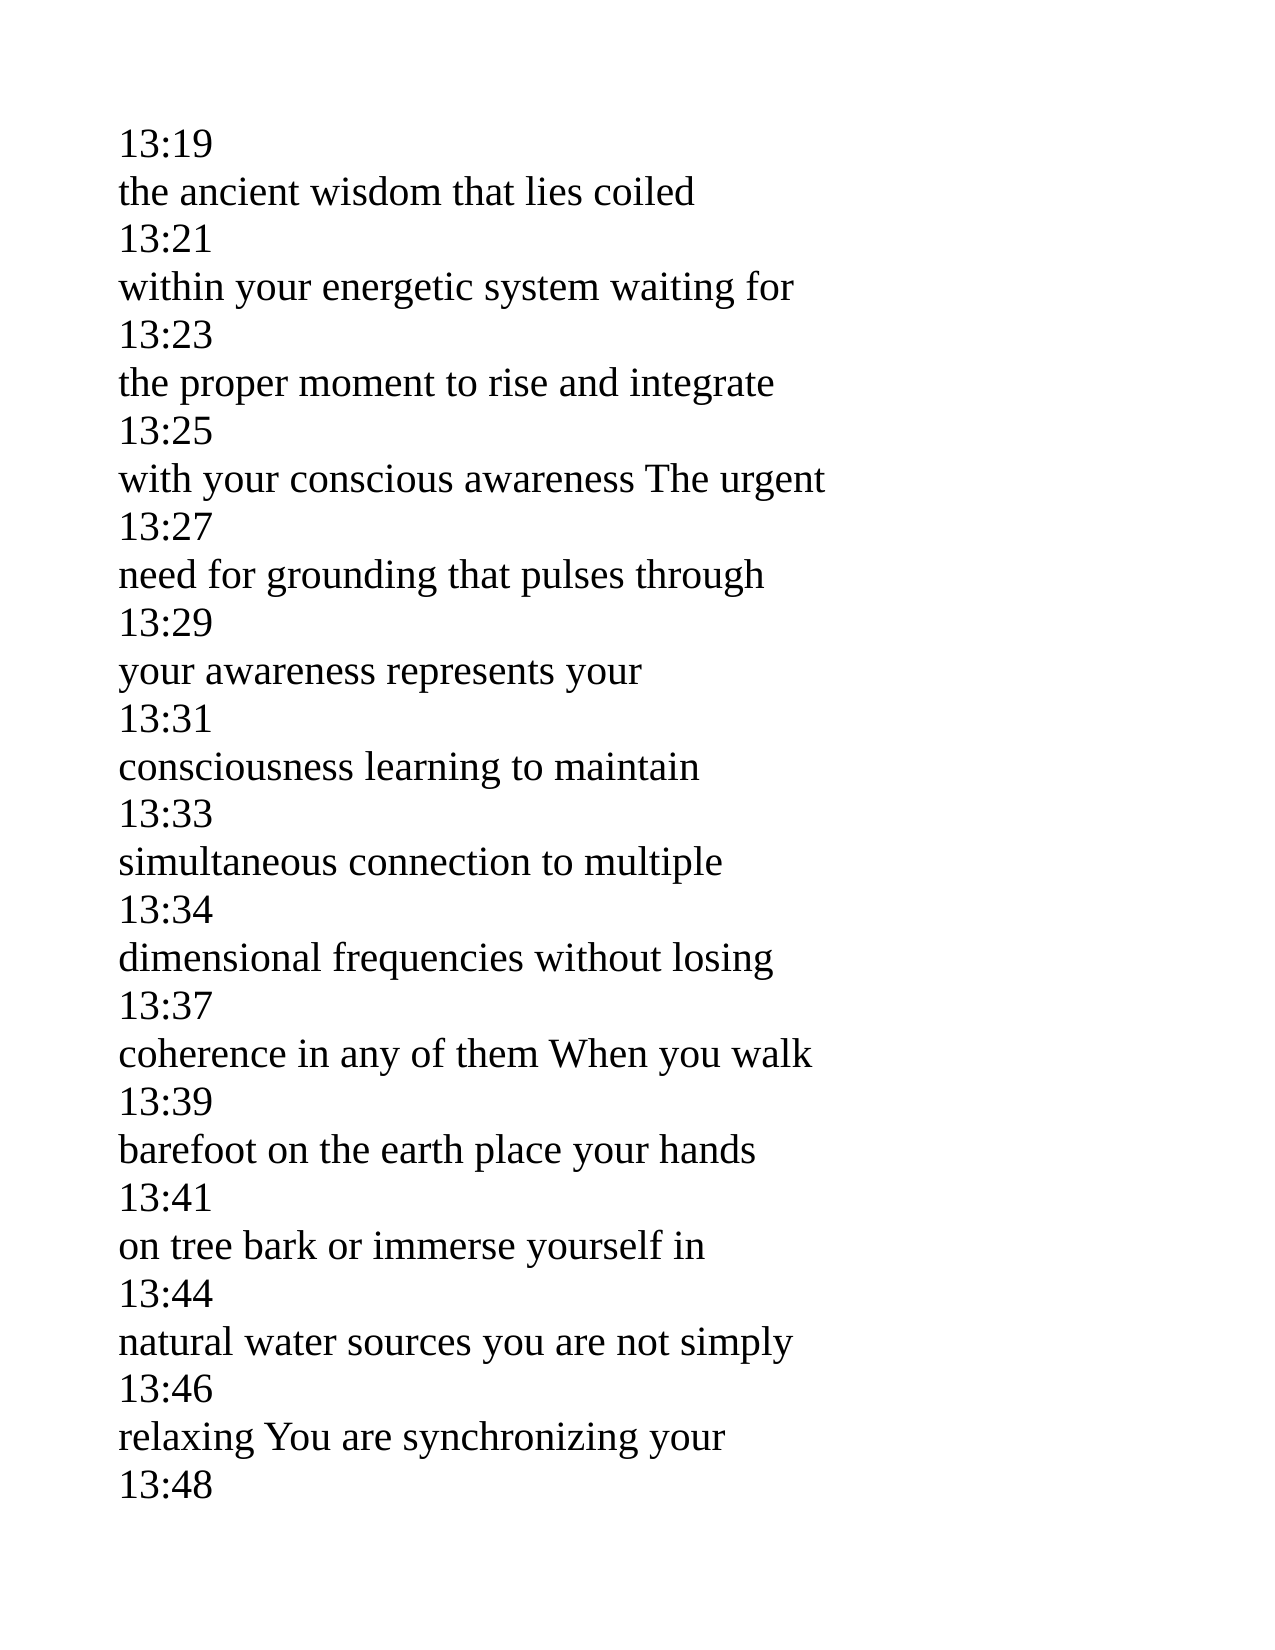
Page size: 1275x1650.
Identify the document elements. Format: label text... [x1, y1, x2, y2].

text 13:46 [118, 1364, 1157, 1412]
text dimensional frequencies without losing [118, 933, 1157, 981]
text barefoot on the earth place your hands [118, 1124, 1157, 1172]
text natural water sources you are not simply [118, 1316, 1157, 1364]
text 13:29 [118, 597, 1157, 645]
text 13:37 [118, 981, 1157, 1028]
text 13:41 [118, 1172, 1157, 1220]
text 13:48 [118, 1460, 1157, 1508]
text 13:25 [118, 406, 1157, 453]
text coherence in any of them When you walk [118, 1028, 1157, 1076]
text 13:44 [118, 1268, 1157, 1316]
text the ancient wisdom that lies coiled [118, 166, 1157, 214]
text need for grounding that pulses through [118, 549, 1157, 597]
text the proper moment to rise and integrate [118, 358, 1157, 406]
text with your conscious awareness The urgent [118, 453, 1157, 501]
text 13:19 [118, 118, 1157, 166]
text 13:21 [118, 214, 1157, 262]
text 13:39 [118, 1076, 1157, 1124]
text your awareness represents your [118, 645, 1157, 693]
text 13:27 [118, 501, 1157, 549]
text 13:31 [118, 693, 1157, 741]
text relaxing You are synchronizing your [118, 1412, 1157, 1460]
text simultaneous connection to multiple [118, 837, 1157, 885]
text 13:23 [118, 310, 1157, 358]
text 13:34 [118, 885, 1157, 933]
text on tree bark or immerse yourself in [118, 1220, 1157, 1268]
text consciousness learning to maintain [118, 741, 1157, 789]
text within your energetic system waiting for [118, 262, 1157, 310]
text 13:33 [118, 789, 1157, 837]
